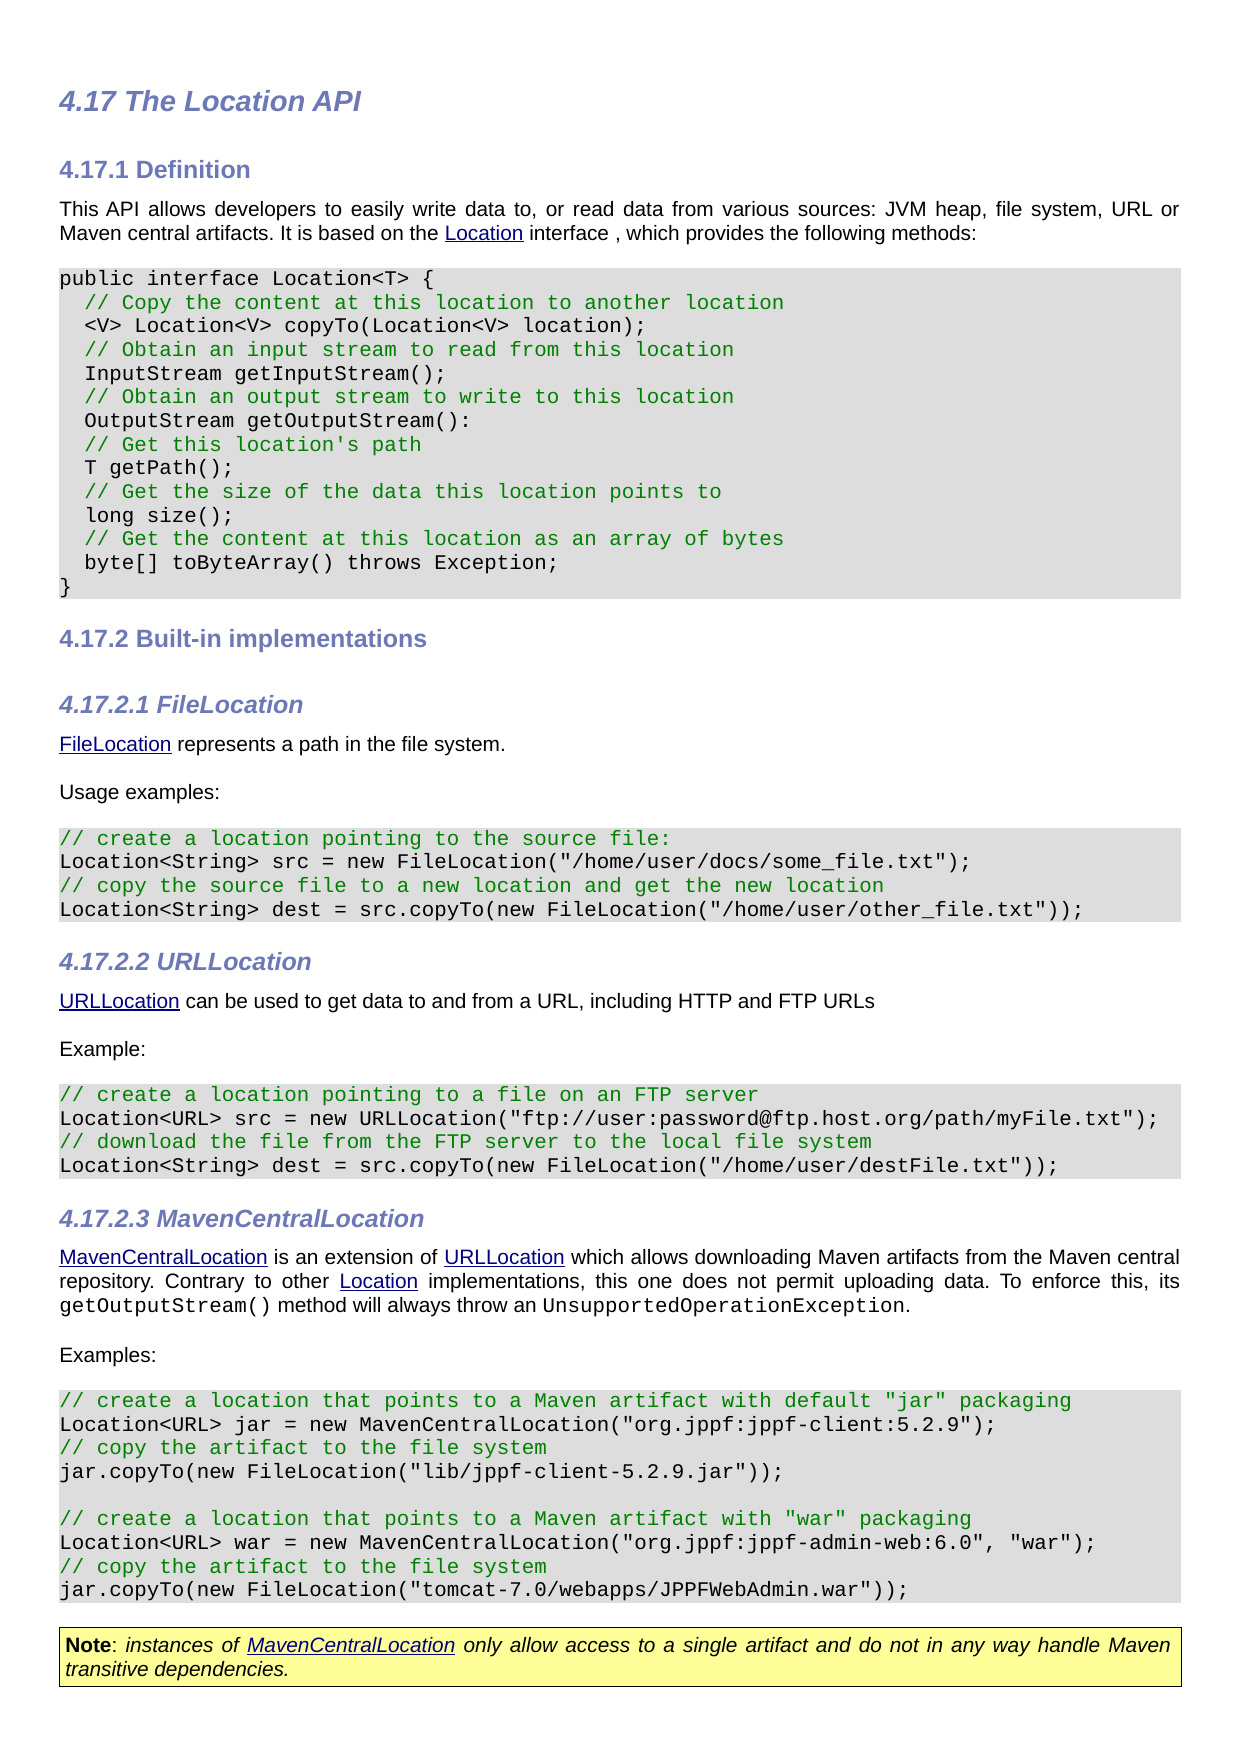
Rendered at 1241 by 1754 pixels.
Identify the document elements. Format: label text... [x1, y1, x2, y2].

text FileLocation represents a path in the file system. [59, 732, 1181, 756]
subtitle The Location API [59, 84, 1181, 118]
text InputStream getInputStream(); [59, 363, 1181, 386]
text Examples: [59, 1342, 1181, 1366]
text public interface Location<T> { [59, 268, 1181, 292]
text MavenCentralLocation is an extension of URLLocation which allows downloading Maven artifacts from the Maven central repository. Contrary to other Location implementations, this one does not permit uploading data. To enforce this, its getOutputStream() method will always throw an UnsupportedOperationException. [59, 1245, 1181, 1319]
text Note: instances of MavenCentralLocation only allow access to a single artifact and do not in any way handle Maven transitive dependencies. [60, 1628, 1181, 1686]
text // copy the source file to a new location and get the new location [59, 875, 1181, 898]
text jar.copyTo(new FileLocation("tomcat-7.0/webapps/JPPFWebAdmin.war")); [59, 1579, 1181, 1603]
text // create a location pointing to the source file: [59, 828, 1181, 851]
text Location<String> src = new FileLocation("/home/user/docs/some_file.txt"); [59, 851, 1181, 875]
text // create a location that points to a Maven artifact with "war" packaging [59, 1508, 1181, 1532]
text Location<URL> war = new MavenCentralLocation("org.jppf:jppf-admin-web:6.0", "war"); [59, 1532, 1181, 1556]
subtitle FileLocation [59, 691, 1181, 719]
text URLLocation can be used to get data to and from a URL, including HTTP and FTP URLs [59, 988, 1181, 1012]
text Location<URL> jar = new MavenCentralLocation("org.jppf:jppf-client:5.2.9"); [59, 1414, 1181, 1437]
text long size(); [59, 505, 1181, 528]
subtitle URLLocation [59, 947, 1181, 976]
text // Obtain an output stream to write to this location [59, 386, 1181, 410]
text // create a location pointing to a file on an FTP server [59, 1084, 1181, 1108]
text // copy the artifact to the file system [59, 1556, 1181, 1579]
text Example: [59, 1036, 1181, 1060]
text Location<String> dest = src.copyTo(new FileLocation("/home/user/other_file.txt")); [59, 898, 1181, 922]
text byte[] toByteArray() throws Exception; [59, 552, 1181, 576]
text Location<URL> src = new URLLocation("ftp://user:password@ftp.host.org/path/myFile.txt"); [59, 1108, 1181, 1132]
text Location<String> dest = src.copyTo(new FileLocation("/home/user/destFile.txt")); [59, 1155, 1181, 1179]
text jar.copyTo(new FileLocation("lib/jppf-client-5.2.9.jar")); [59, 1461, 1181, 1485]
text // copy the artifact to the file system [59, 1437, 1181, 1461]
text // Obtain an input stream to read from this location [59, 339, 1181, 363]
text This API allows developers to easily write data to, or read data from various sources: JVM heap, file system, URL or Maven central artifacts. It is based on the Location interface , which provides the following methods: [59, 196, 1181, 244]
subtitle MavenCentralLocation [59, 1204, 1181, 1233]
text // Get the size of the data this location points to [59, 481, 1181, 505]
text <V> Location<V> copyTo(Location<V> location); [59, 316, 1181, 339]
text // Get the content at this location as an array of bytes [59, 528, 1181, 552]
text // Get this location's path [59, 434, 1181, 457]
text } [59, 576, 1181, 599]
text // download the file from the FTP server to the local file system [59, 1132, 1181, 1155]
text Usage examples: [59, 780, 1181, 804]
text OutputStream getOutputStream(): [59, 410, 1181, 434]
text T getPath(); [59, 457, 1181, 481]
text // Copy the content at this location to another location [59, 292, 1181, 316]
text // create a location that points to a Maven artifact with default "jar" packaging [59, 1390, 1181, 1414]
subtitle Definition [59, 155, 1181, 184]
subtitle Built-in implementations [59, 624, 1181, 653]
